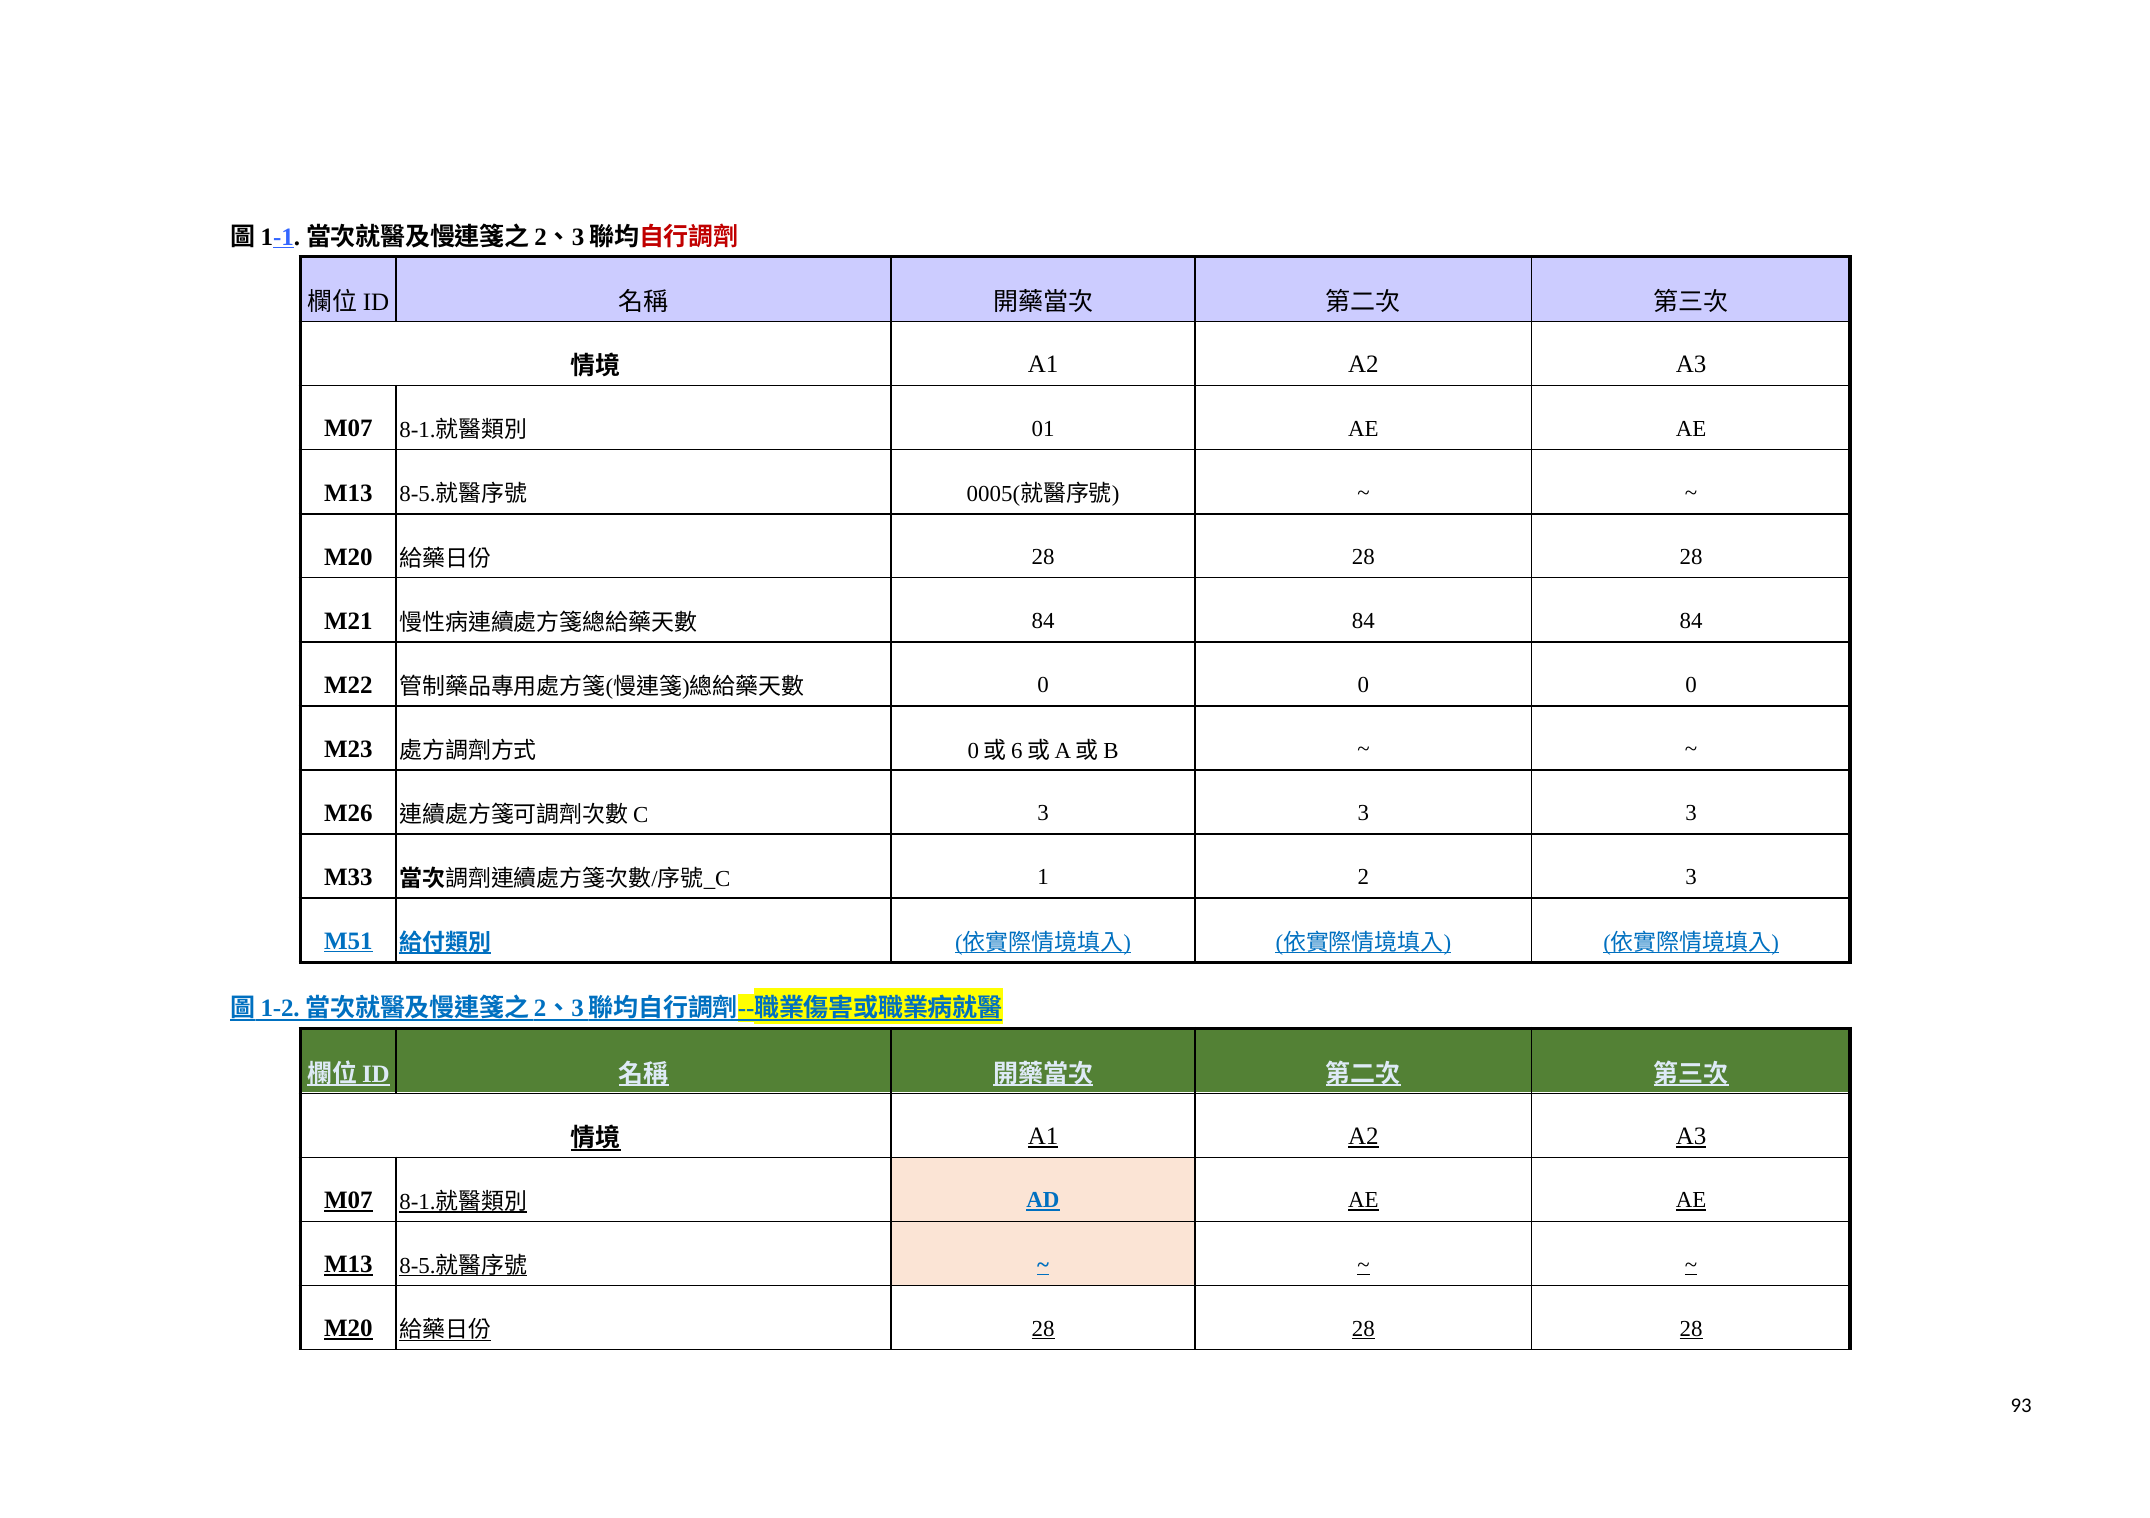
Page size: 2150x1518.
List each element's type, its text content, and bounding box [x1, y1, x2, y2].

table_cell 28 [892, 515, 1194, 577]
table_cell A2 [1196, 1094, 1531, 1157]
subtitle 圖1-1. 當次就醫及慢連箋之2、3聯均自行調劑 [218, 192, 2006, 255]
table_cell AE [1532, 386, 1848, 449]
table_cell 情境 [302, 1094, 890, 1157]
table_cell 84 [1196, 578, 1531, 641]
table_cell 28 [1532, 515, 1848, 577]
table_cell M33 [302, 835, 395, 897]
table_cell 01 [892, 386, 1194, 449]
table_cell 處方調劑方式 [397, 707, 890, 769]
table_cell A2 [1196, 322, 1531, 385]
table_cell (依實際情境填入) [1532, 899, 1848, 961]
table_cell ~ [1532, 450, 1848, 513]
table_cell 0 [1532, 643, 1848, 705]
table_cell M07 [302, 386, 395, 449]
table_cell 28 [1196, 515, 1531, 577]
table_header 第三次 [1532, 258, 1848, 321]
table_cell 3 [1532, 771, 1848, 833]
table_header 第二次 [1196, 1030, 1531, 1092]
table_cell 3 [892, 771, 1194, 833]
table_cell (依實際情境填入) [892, 899, 1194, 961]
table_cell AD [892, 1158, 1194, 1221]
table_cell 28 [892, 1286, 1194, 1349]
table_cell 0或6或A或B [892, 707, 1194, 769]
table_cell M13 [302, 1222, 395, 1285]
table_header 第二次 [1196, 258, 1531, 321]
table_cell 84 [892, 578, 1194, 641]
table_cell 28 [1196, 1286, 1531, 1349]
table_cell M23 [302, 707, 395, 769]
table_header 名稱 [397, 258, 890, 321]
table_cell 28 [1532, 1286, 1848, 1349]
table_cell M20 [302, 515, 395, 577]
table_cell ~ [1196, 707, 1531, 769]
table_cell A1 [892, 322, 1194, 385]
table_header 開藥當次 [892, 1030, 1194, 1092]
table_cell M20 [302, 1286, 395, 1349]
table_cell ~ [1532, 707, 1848, 769]
table_cell 給付類別 [397, 899, 890, 961]
table_cell 1 [892, 835, 1194, 897]
table_cell ~ [1532, 1222, 1848, 1285]
table_cell 給藥日份 [397, 1286, 890, 1349]
table_cell 慢性病連續處方箋總給藥天數 [397, 578, 890, 641]
table_cell A1 [892, 1094, 1194, 1157]
table_cell 3 [1532, 835, 1848, 897]
table_cell 情境 [302, 322, 890, 385]
table_cell 當次調劑連續處方箋次數/序號_C [397, 835, 890, 897]
table_cell ~ [892, 1222, 1194, 1285]
table_header 欄位ID [302, 1030, 395, 1092]
table_header 開藥當次 [892, 258, 1194, 321]
table_cell 84 [1532, 578, 1848, 641]
table_cell 8-5.就醫序號 [397, 1222, 890, 1285]
table_cell 管制藥品專用處方箋(慢連箋)總給藥天數 [397, 643, 890, 705]
table_header 名稱 [397, 1030, 890, 1092]
table_cell M22 [302, 643, 395, 705]
table_cell AE [1196, 386, 1531, 449]
table_cell 8-1.就醫類別 [397, 386, 890, 449]
table_cell 2 [1196, 835, 1531, 897]
table_cell 8-5.就醫序號 [397, 450, 890, 513]
table_cell 連續處方箋可調劑次數C [397, 771, 890, 833]
table_cell 8-1.就醫類別 [397, 1158, 890, 1221]
table_cell ~ [1196, 1222, 1531, 1285]
table_cell 給藥日份 [397, 515, 890, 577]
table_cell M26 [302, 771, 395, 833]
table_cell A3 [1532, 1094, 1848, 1157]
table_cell 3 [1196, 771, 1531, 833]
table_header 欄位ID [302, 258, 395, 321]
table_cell (依實際情境填入) [1196, 899, 1531, 961]
table_cell A3 [1532, 322, 1848, 385]
table_cell 0 [1196, 643, 1531, 705]
table_cell M13 [302, 450, 395, 513]
subtitle 圖1-2. 當次就醫及慢連箋之2、3聯均自行調劑--職業傷害或職業病就醫 [218, 964, 2006, 1027]
table_cell M21 [302, 578, 395, 641]
table_cell M07 [302, 1158, 395, 1221]
table_cell AE [1196, 1158, 1531, 1221]
table_cell 0 [892, 643, 1194, 705]
table_cell M51 [302, 899, 395, 961]
table_cell 0005(就醫序號) [892, 450, 1194, 513]
table_cell AE [1532, 1158, 1848, 1221]
table_cell ~ [1196, 450, 1531, 513]
table_header 第三次 [1532, 1030, 1848, 1092]
